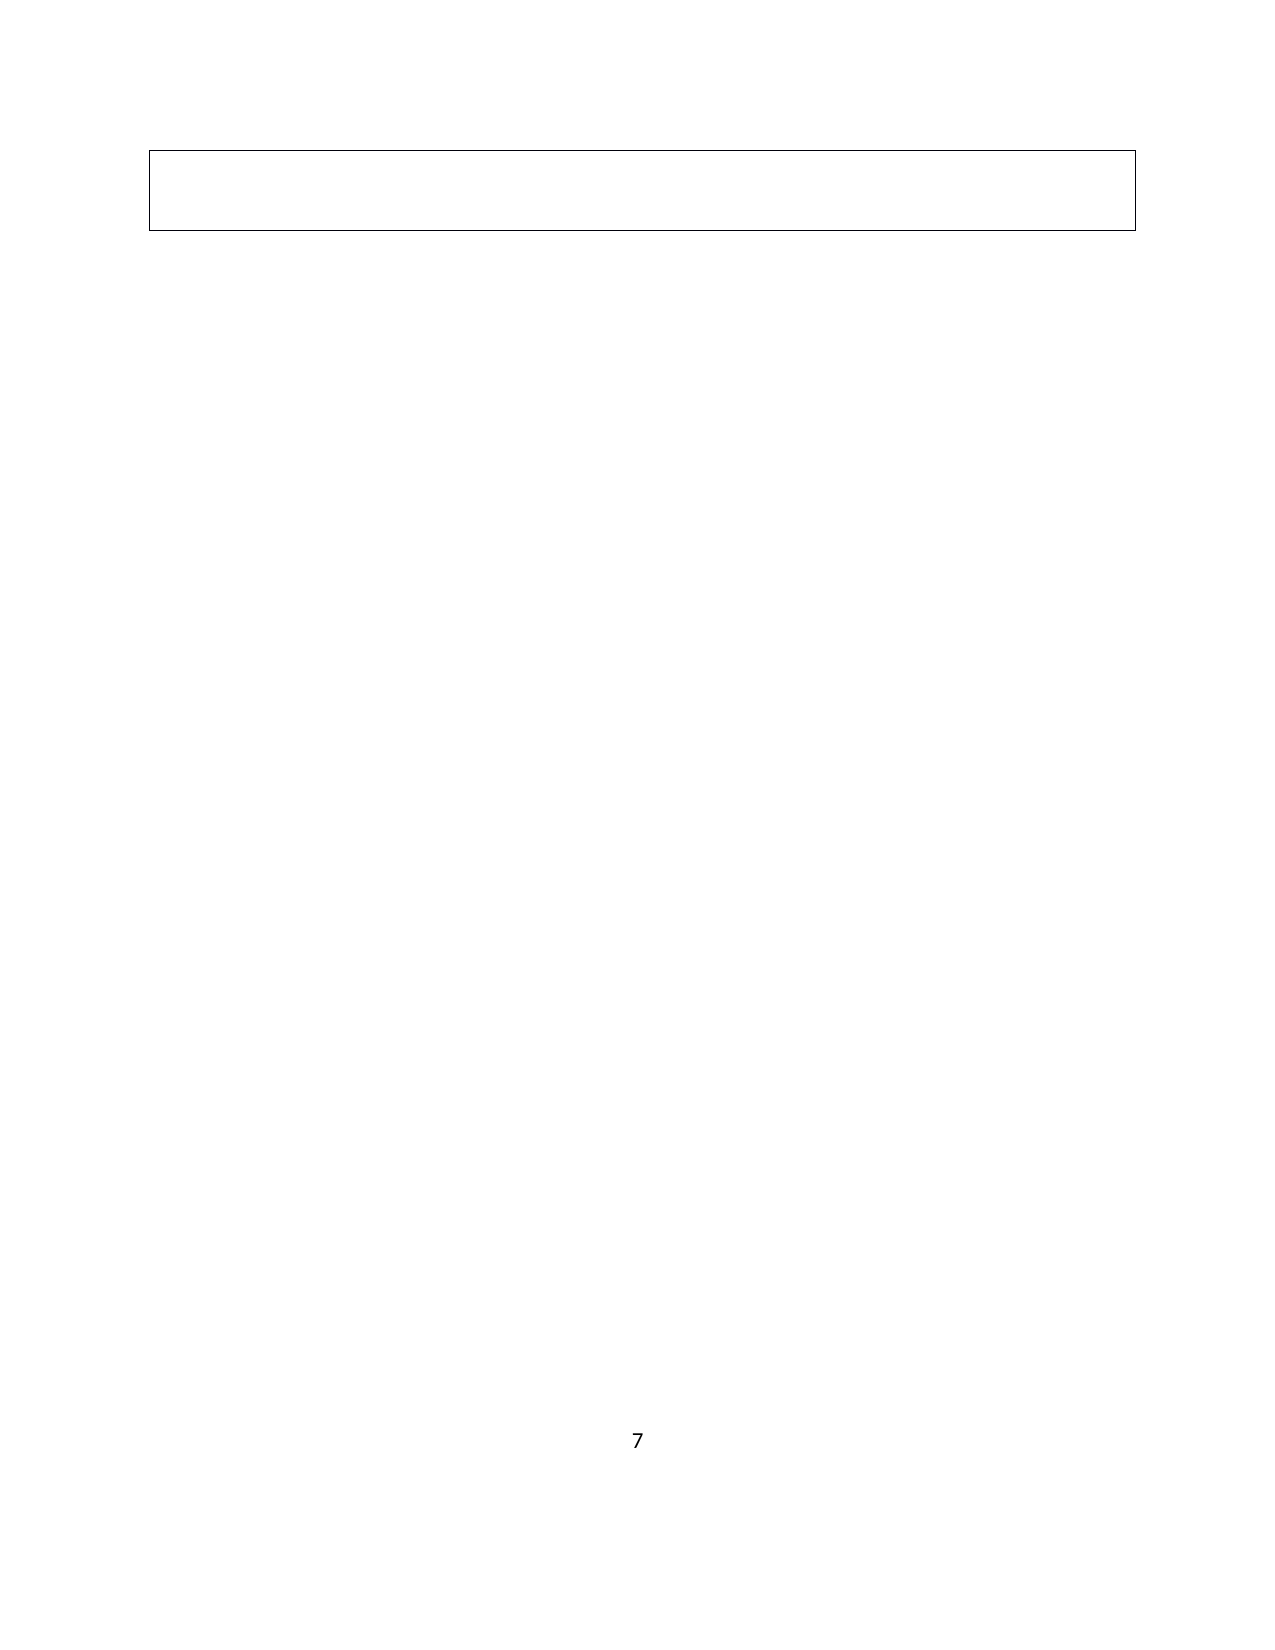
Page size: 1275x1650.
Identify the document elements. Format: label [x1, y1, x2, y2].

table_header [150, 151, 1135, 230]
